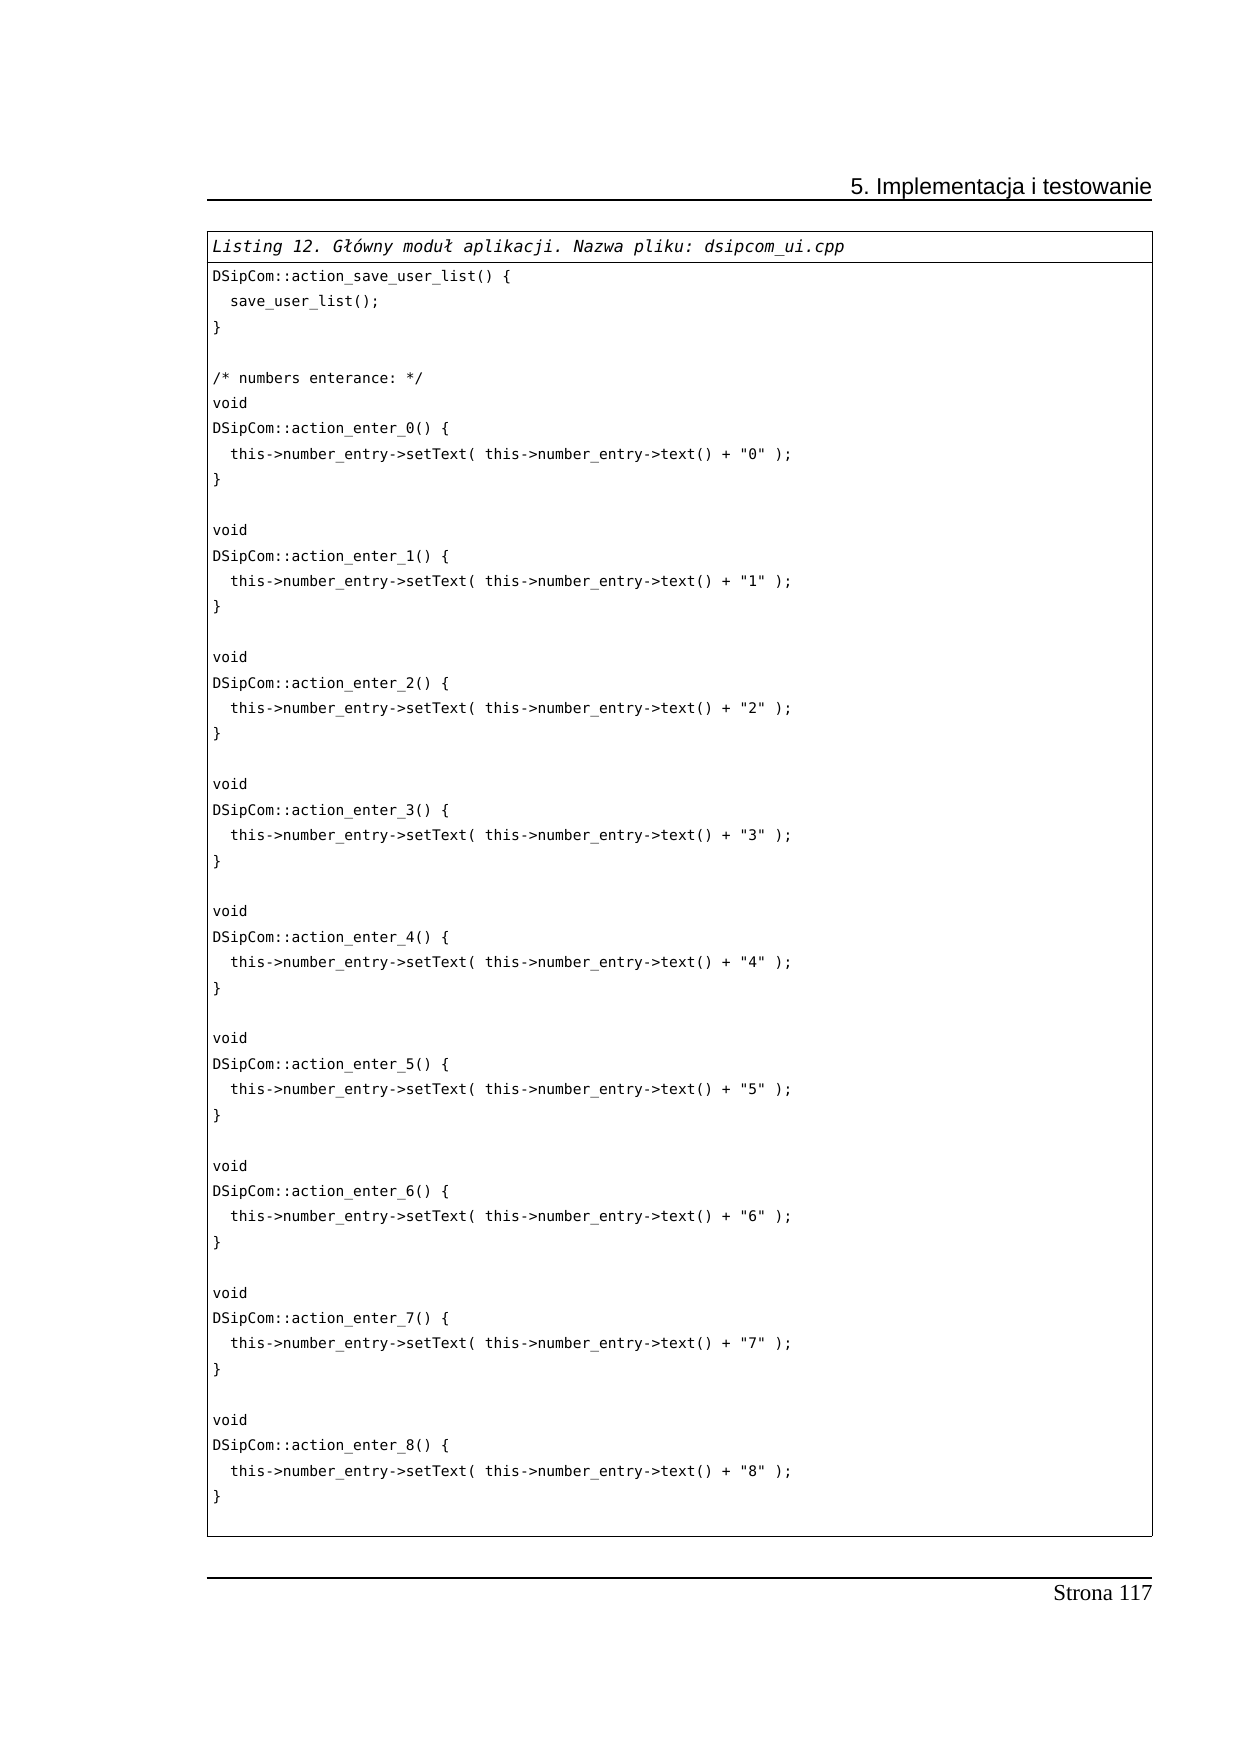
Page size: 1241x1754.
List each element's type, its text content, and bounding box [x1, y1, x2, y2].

table_header Listing 12. Główny moduł aplikacji. Nazwa pliku: dsipcom_ui.cpp [208, 232, 1152, 262]
table_cell DSipCom::action_save_user_list() { save_user_list(); } /* numbers enterance: */ void DSipCom::action_enter_0() { this->number_entry->setText( this->number_entry->text() + "0" ); } void DSipCom::action_enter_1() { this->number_entry->setText( this->number_entry->text() + "1" ); } void DSipCom::action_enter_2() { this->number_entry->setText( this->number_entry->text() + "2" ); } void DSipCom::action_enter_3() { this->number_entry->setText( this->number_entry->text() + "3" ); } void DSipCom::action_enter_4() { this->number_entry->setText( this->number_entry->text() + "4" ); } void DSipCom::action_enter_5() { this->number_entry->setText( this->number_entry->text() + "5" ); } void DSipCom::action_enter_6() { this->number_entry->setText( this->number_entry->text() + "6" ); } void DSipCom::action_enter_7() { this->number_entry->setText( this->number_entry->text() + "7" ); } void DSipCom::action_enter_8() { this->number_entry->setText( this->number_entry->text() + "8" ); } [208, 263, 1152, 1536]
